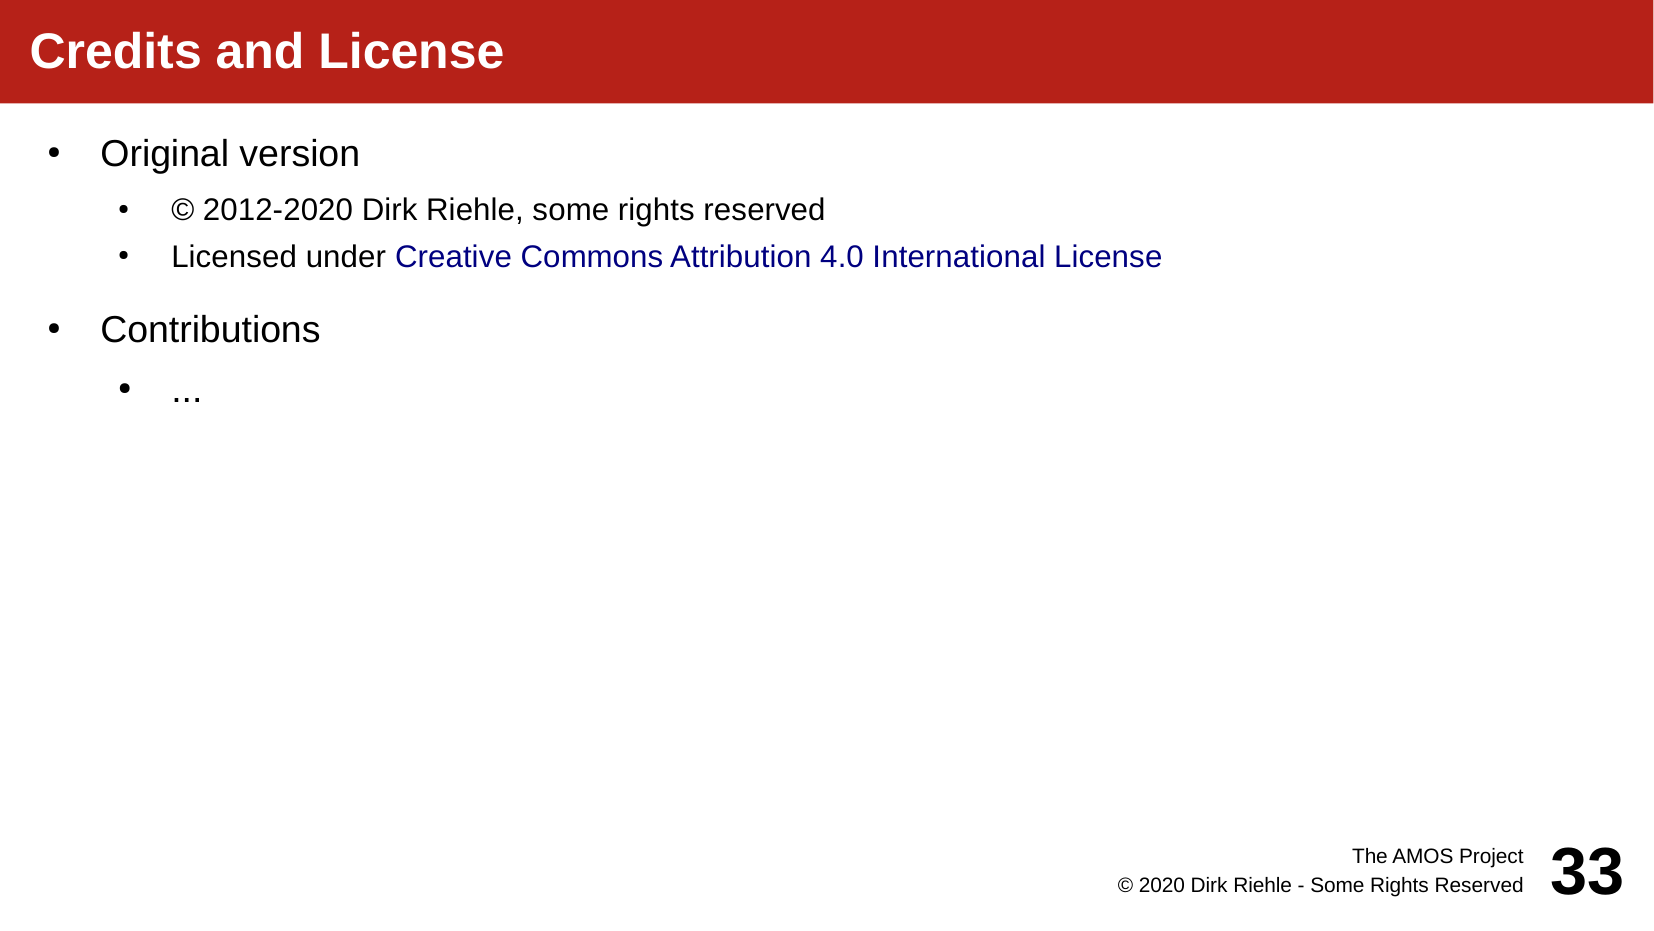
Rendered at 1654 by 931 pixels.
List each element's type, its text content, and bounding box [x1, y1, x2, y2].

list Original version © 2012-2020 Dirk Riehle, some rights reserved Licensed under Creative Commons Attribution 4.0 International License Contributions ... [29, 132, 1625, 798]
title Credits and License [0, 0, 1654, 104]
